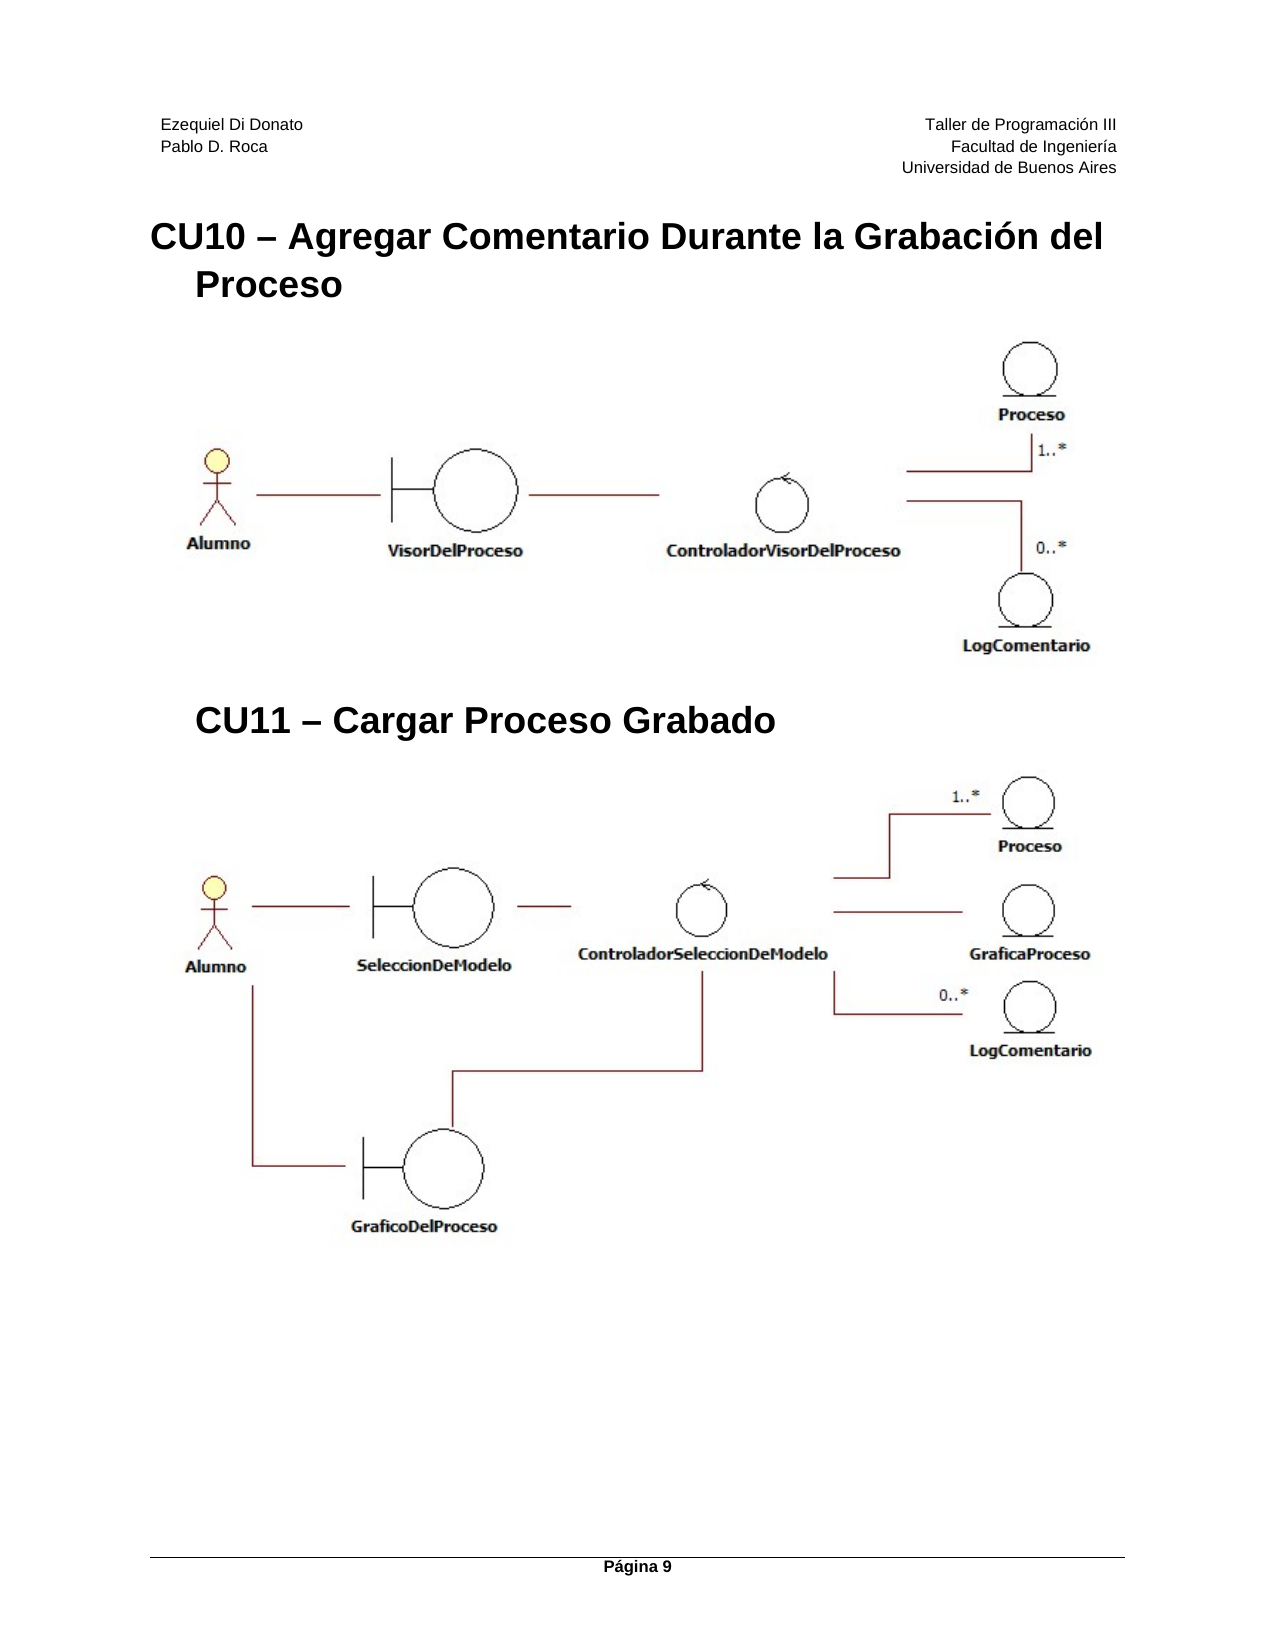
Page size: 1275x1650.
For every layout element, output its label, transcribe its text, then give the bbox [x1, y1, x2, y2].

picture [150, 311, 1125, 693]
subtitle CU11 – Cargar Proceso Grabado [150, 693, 1125, 741]
picture [150, 747, 1125, 1272]
subtitle CU10 – Agregar Comentario Durante la Grabación del Proceso [150, 215, 1125, 305]
